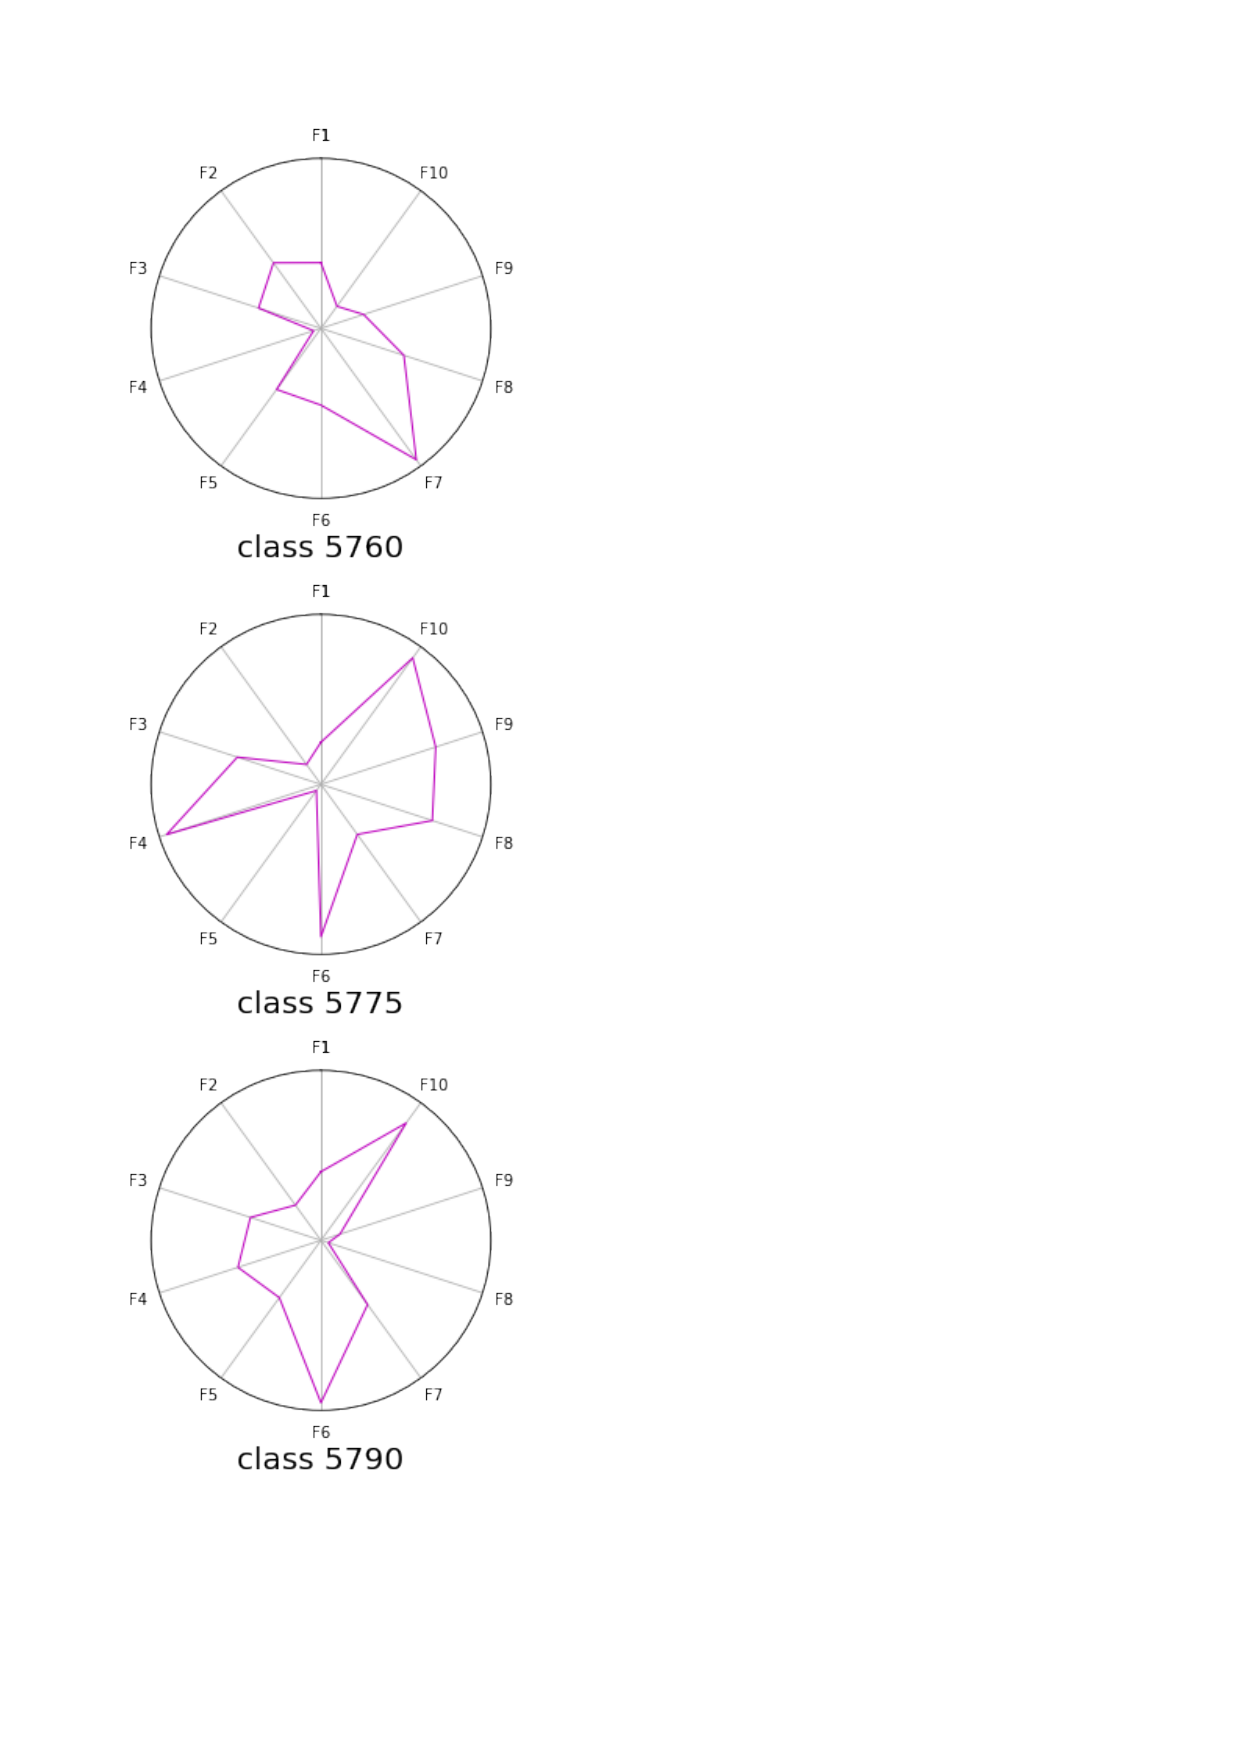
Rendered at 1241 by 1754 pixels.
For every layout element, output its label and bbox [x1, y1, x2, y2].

picture [118, 118, 523, 1487]
